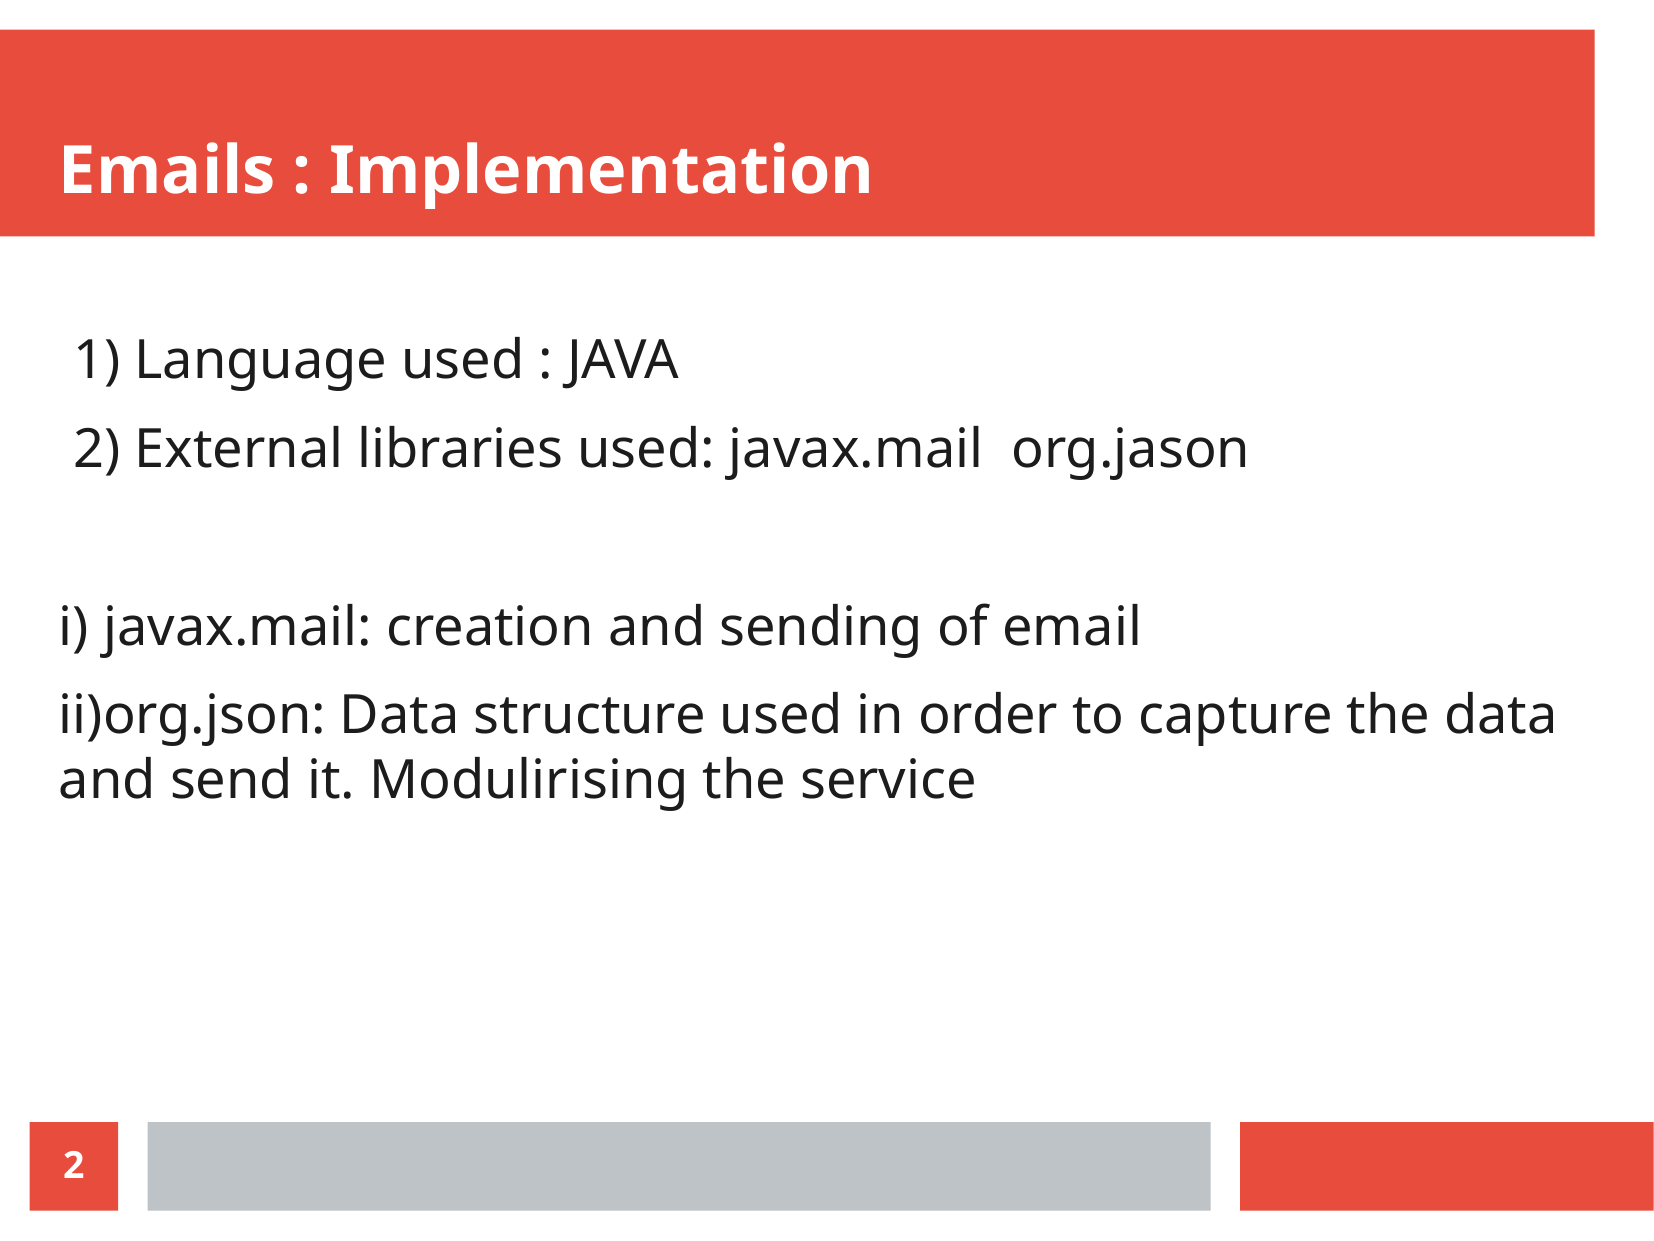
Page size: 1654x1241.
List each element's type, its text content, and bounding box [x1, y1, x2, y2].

subtitle 1) Language used : JAVA 2) External libraries used: javax.mail org.jason i) javax.mail: creation and sending of email ii)org.json: Data structure used in order to capture the data and send it. Modulirising the service [59, 324, 1565, 1093]
text_box [29, 1122, 119, 1211]
title Emails : Implementation [59, 59, 1595, 207]
